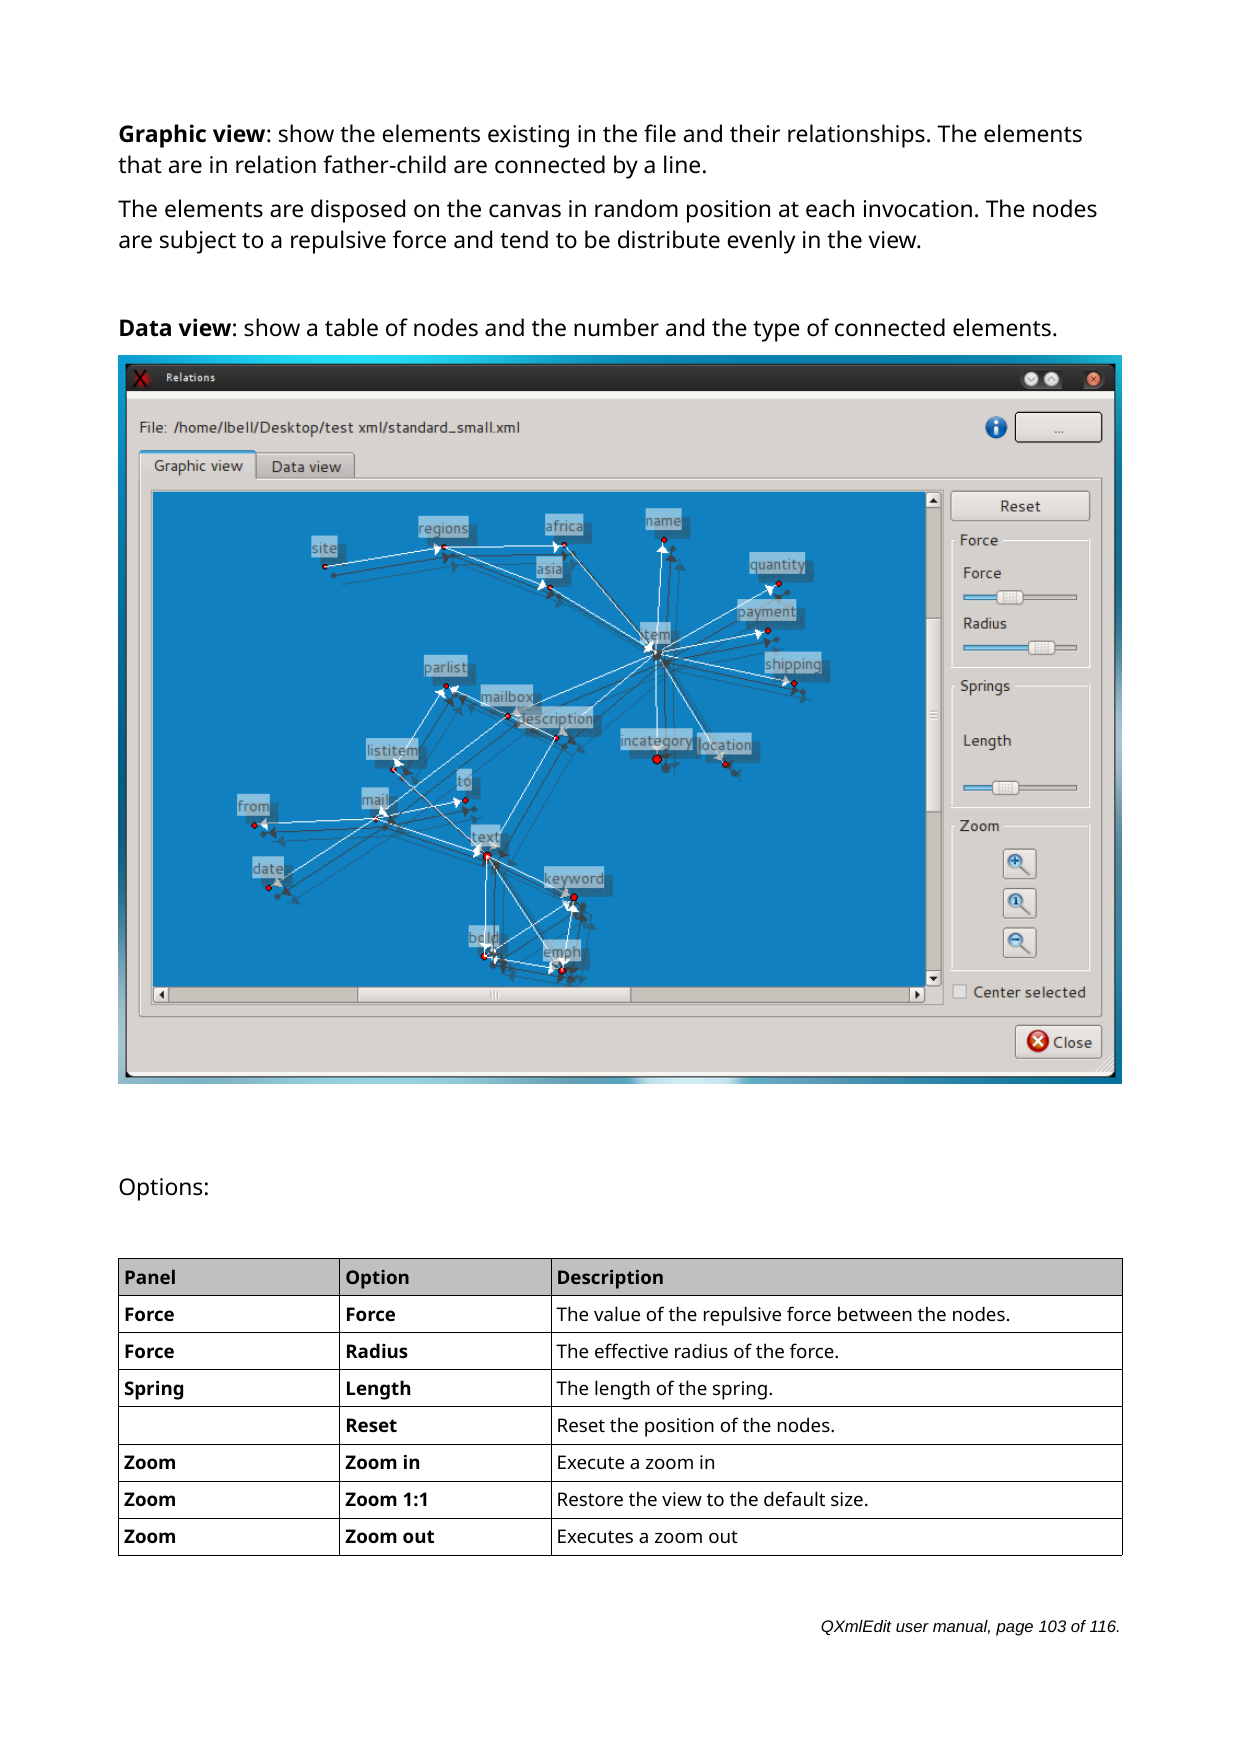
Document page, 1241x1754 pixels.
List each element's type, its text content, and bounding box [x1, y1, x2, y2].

text The elements are disposed on the canvas in random position at each invocation. The nodes are subject to a repulsive force and tend to be distribute evenly in the view. [118, 193, 1122, 256]
table_cell Zoom in [340, 1445, 551, 1481]
table_cell Reset [340, 1407, 551, 1443]
text Graphic view: show the elements existing in the file and their relationships. The elements that are in relation father-child are connected by a line. [118, 118, 1122, 181]
table_cell Zoom [119, 1482, 339, 1518]
table_cell Reset the position of the nodes. [552, 1407, 1122, 1443]
table_header Panel [119, 1259, 339, 1295]
table_cell The value of the repulsive force between the nodes. [552, 1296, 1122, 1332]
table_header Option [340, 1259, 551, 1295]
table_cell Execute a zoom in [552, 1445, 1122, 1481]
text Options: [118, 1171, 1122, 1202]
table_cell Zoom [119, 1445, 339, 1481]
table_cell Force [340, 1296, 551, 1332]
picture [118, 355, 1122, 1084]
table_cell Force [119, 1296, 339, 1332]
table_cell The length of the spring. [552, 1370, 1122, 1406]
text Data view: show a table of nodes and the number and the type of connected elements. [118, 312, 1122, 343]
table_cell Force [119, 1333, 339, 1369]
table_cell [119, 1407, 339, 1443]
table_cell The effective radius of the force. [552, 1333, 1122, 1369]
table_cell Restore the view to the default size. [552, 1482, 1122, 1518]
table_cell Executes a zoom out [552, 1519, 1122, 1555]
table_cell Radius [340, 1333, 551, 1369]
table_cell Zoom [119, 1519, 339, 1555]
table_cell Length [340, 1370, 551, 1406]
table_cell Spring [119, 1370, 339, 1406]
table_cell Zoom 1:1 [340, 1482, 551, 1518]
table_header Description [552, 1259, 1122, 1295]
table_cell Zoom out [340, 1519, 551, 1555]
